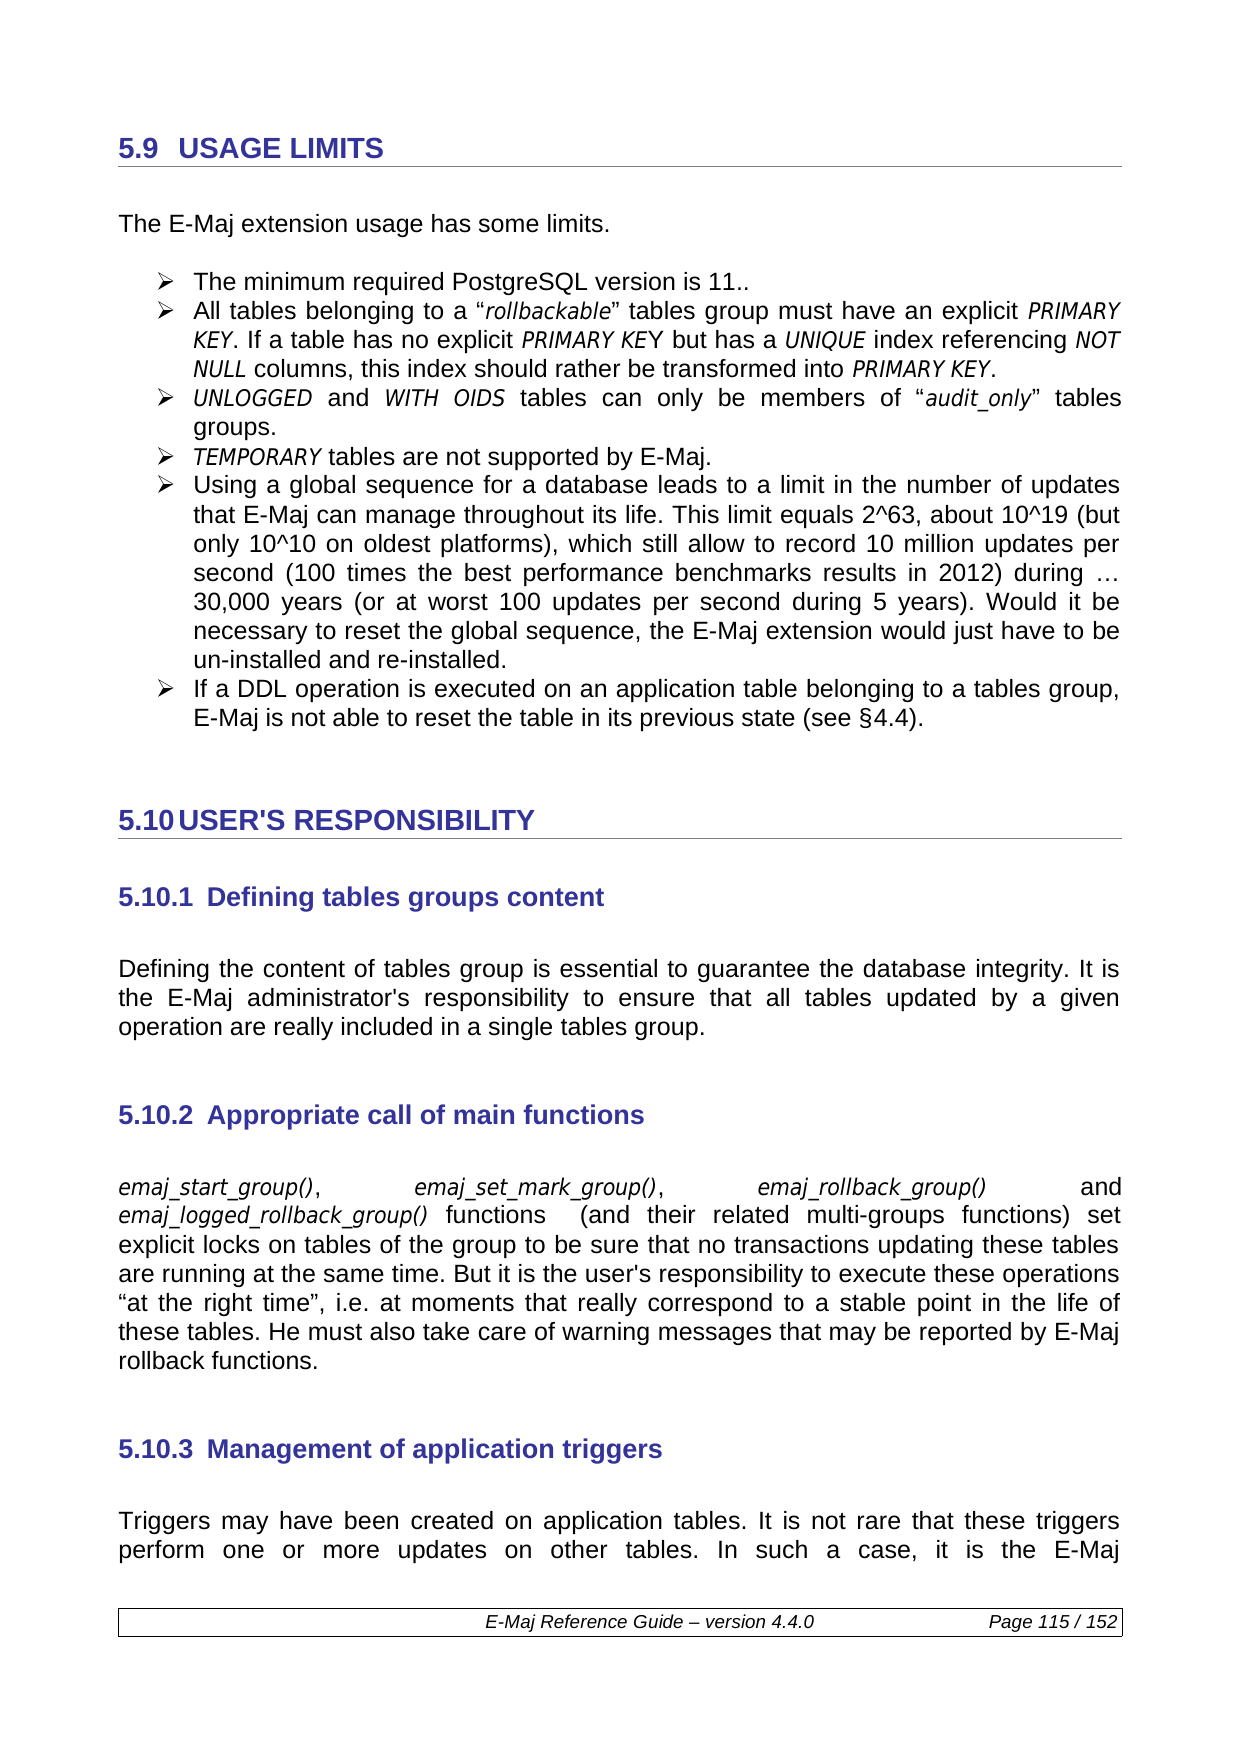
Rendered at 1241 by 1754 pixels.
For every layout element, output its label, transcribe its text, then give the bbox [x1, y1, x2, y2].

list Using a global sequence for a database leads to a limit in the number of updates that E-Maj can manage throughout its life. This limit equals 2^63, about 10^19 (but only 10^10 on oldest platforms), which still allow to record 10 million updates per second (100 times the best performance benchmarks results in 2012) during … 30,000 years (or at worst 100 updates per second during 5 years). Would it be necessary to reset the global sequence, the E-Maj extension would just have to be un-installed and re-installed. [156, 470, 1122, 674]
list If a DDL operation is executed on an application table belonging to a tables group, E-Maj is not able to reset the table in its previous state (see §4.4). [156, 674, 1122, 732]
list The minimum required PostgreSQL version is 11.. [156, 267, 1122, 296]
subtitle Management of application triggers [118, 1433, 1122, 1464]
subtitle Appropriate call of main functions [118, 1099, 1122, 1130]
list UNLOGGED and WITH OIDS tables can only be members of “audit_only” tables groups. [156, 383, 1122, 441]
text Triggers may have been created on application tables. It is not rare that these triggers perform one or more updates on other tables. In such a case, it is the E-Maj [118, 1506, 1122, 1564]
subtitle Usage limits [118, 131, 1122, 166]
subtitle Defining tables groups content [118, 881, 1122, 912]
list TEMPORARY tables are not supported by E-Maj. [156, 441, 1122, 470]
text emaj_start_group(), emaj_set_mark_group(), emaj_rollback_group() and emaj_logged_rollback_group() functions (and their related multi-groups functions) set explicit locks on tables of the group to be sure that no transactions updating these tables are running at the same time. But it is the user's responsibility to execute these operations “at the right time”, i.e. at moments that really correspond to a stable point in the life of these tables. He must also take care of warning messages that may be reported by E-Maj rollback functions. [118, 1171, 1122, 1375]
text Defining the content of tables group is essential to guarantee the database integrity. It is the E-Maj administrator's responsibility to ensure that all tables updated by a given operation are really included in a single tables group. [118, 953, 1122, 1041]
text The E-Maj extension usage has some limits. [118, 209, 1122, 238]
list All tables belonging to a “rollbackable” tables group must have an explicit PRIMARY KEY. If a table has no explicit PRIMARY KEY but has a UNIQUE index referencing NOT NULL columns, this index should rather be transformed into PRIMARY KEY. [156, 296, 1122, 383]
subtitle User's responsibility [118, 803, 1122, 838]
